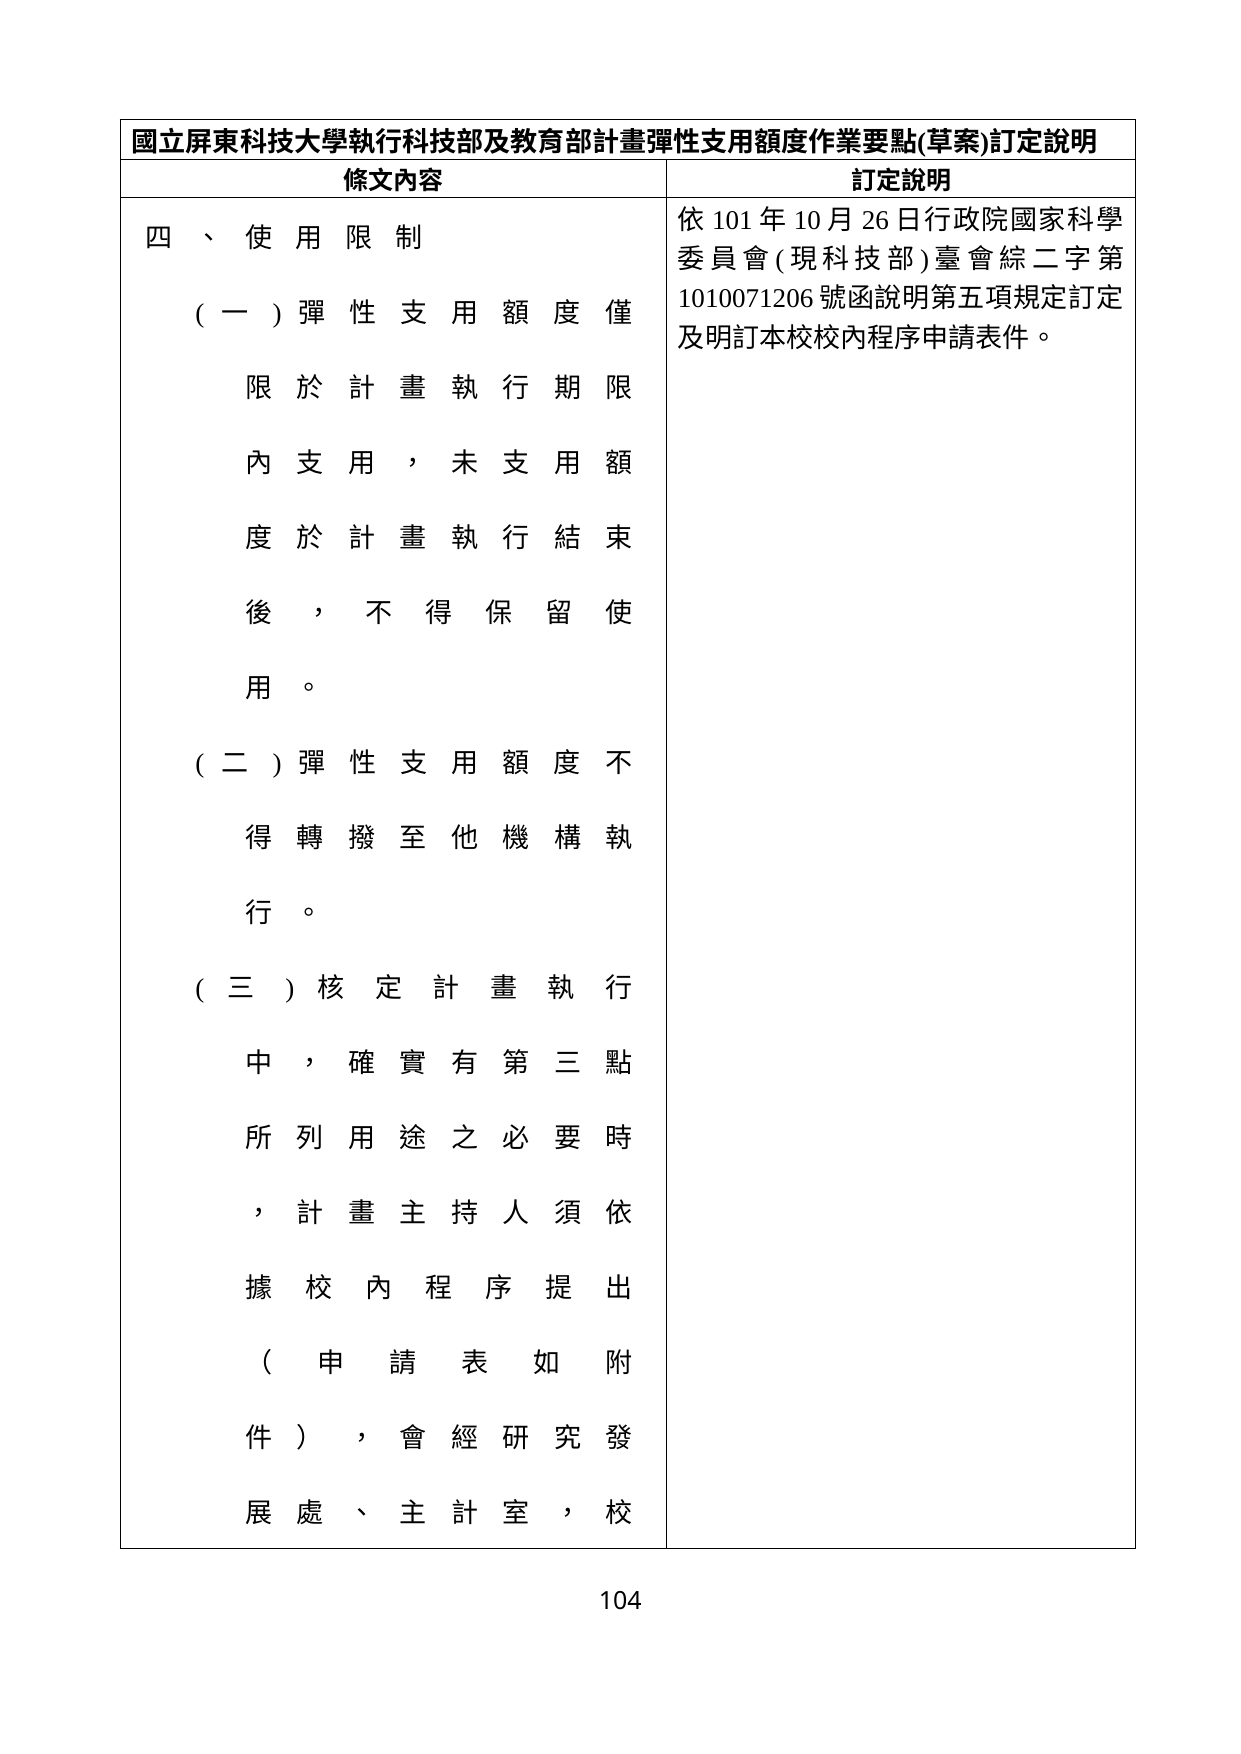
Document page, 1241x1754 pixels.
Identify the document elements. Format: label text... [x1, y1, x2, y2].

table_cell 條文內容 [121, 160, 666, 197]
table_cell 四、使用限制 (一)彈性支用額度僅限於計畫執行期限內支用，未支用額度於計畫執行結束後，不得保留使用。 (二)彈性支用額度不得轉撥至他機構執行。 (三)核定計畫執行中，確實有第三點所列用途之必要時 ，計畫主持人須依據校內程序提出（申請表如附件），會經研究發展處、主計室，校 [121, 198, 666, 1548]
table_cell 訂定說明 [667, 160, 1135, 197]
table_cell 依101年10月26日行政院國家科學委員會(現科技部)臺會綜二字第1010071206號函說明第五項規定訂定及明訂本校校內程序申請表件。 [667, 198, 1135, 1548]
table_header 國立屏東科技大學執行科技部及教育部計畫彈性支用額度作業要點(草案)訂定說明 [121, 120, 1135, 159]
